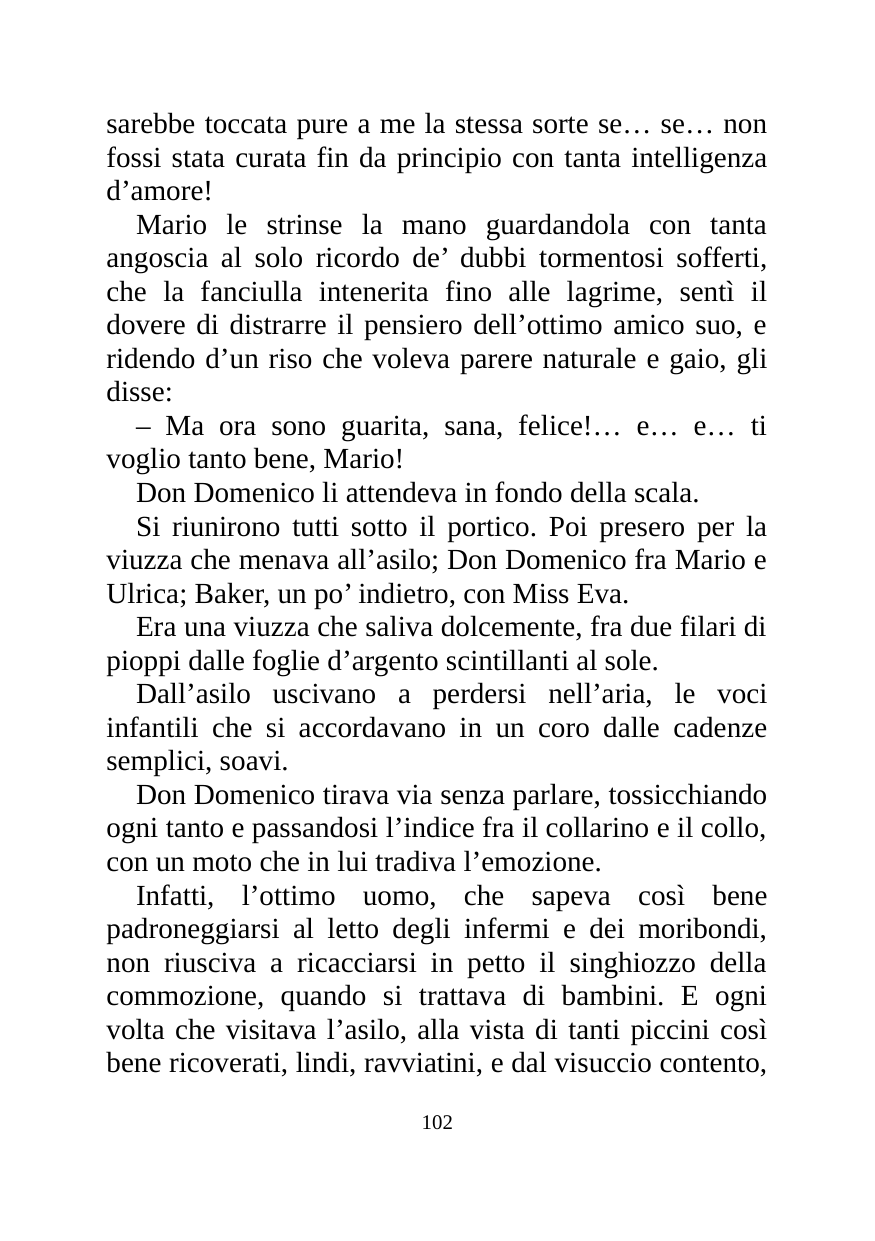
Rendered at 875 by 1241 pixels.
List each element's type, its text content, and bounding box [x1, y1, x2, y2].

text Infatti, l’ottimo uomo, che sapeva così bene padroneggiarsi al letto degli infermi e dei moribondi, non riusciva a ricacciarsi in petto il singhiozzo della commozione, quando si trattava di bambini. E ogni volta che visitava l’asilo, alla vista di tanti piccini così bene ricoverati, lindi, ravviatini, e dal visuccio contento, [106, 878, 768, 1079]
text Si riunirono tutti sotto il portico. Poi presero per la viuzza che menava all’asilo; Don Domenico fra Mario e Ulrica; Baker, un po’ indietro, con Miss Eva. [106, 509, 768, 609]
text Mario le strinse la mano guardandola con tanta angoscia al solo ricordo de’ dubbi tormentosi sofferti, che la fanciulla intenerita fino alle lagrime, sentì il dovere di distrarre il pensiero dell’ottimo amico suo, e ridendo d’un riso che voleva parere naturale e gaio, gli disse: [106, 207, 768, 408]
text Don Domenico li attendeva in fondo della scala. [106, 475, 768, 509]
text Dall’asilo uscivano a perdersi nell’aria, le voci infantili che si accordavano in un coro dalle cadenze semplici, soavi. [106, 676, 768, 777]
text – Ma ora sono guarita, sana, felice!… e… e… ti voglio tanto bene, Mario! [106, 408, 768, 475]
text sarebbe toccata pure a me la stessa sorte se… se… non fossi stata curata fin da principio con tanta intelligenza d’amore! [106, 106, 768, 207]
text Don Domenico tirava via senza parlare, tossicchiando ogni tanto e passandosi l’indice fra il collarino e il collo, con un moto che in lui tradiva l’emozione. [106, 777, 768, 878]
text Era una viuzza che saliva dolcemente, fra due filari di pioppi dalle foglie d’argento scintillanti al sole. [106, 609, 768, 676]
